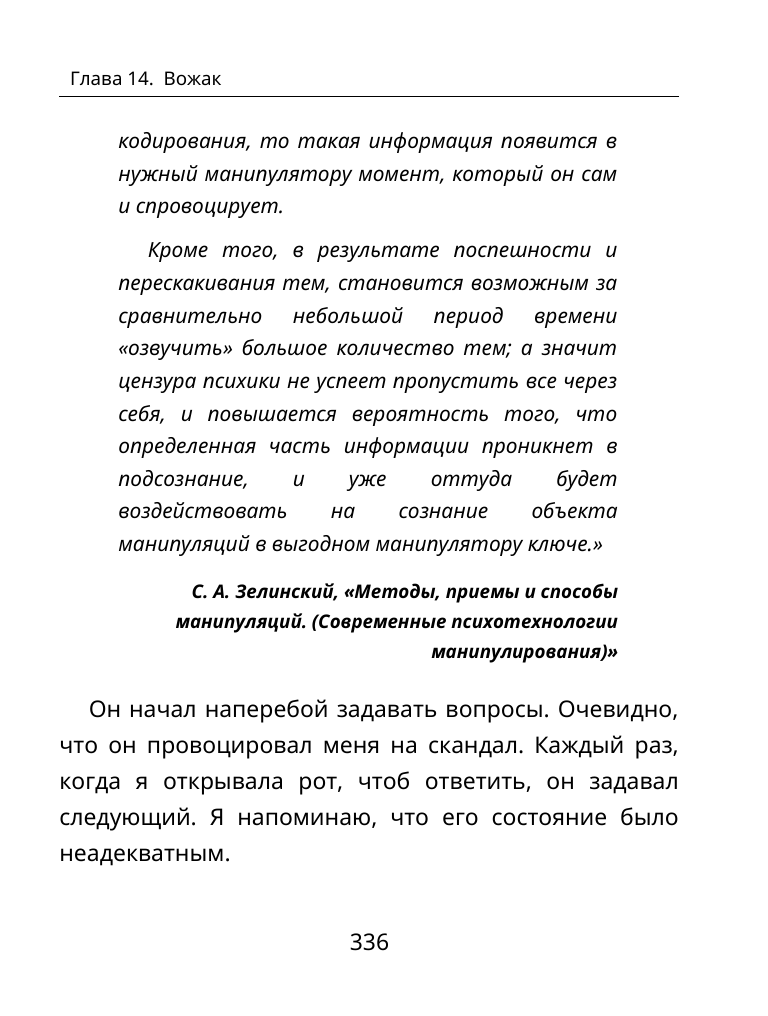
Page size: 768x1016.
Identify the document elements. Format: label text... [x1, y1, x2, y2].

text кодирования, то такая информация появится в нужный манипулятору момент, который он сам и спровоцирует. [118, 126, 620, 220]
text Он начал наперебой задавать вопросы. Очевидно, что он провоцировал меня на скандал. Каждый раз, когда я открывала рот, чтоб ответить, он задавал следующий. Я напоминаю, что его состояние было неадекватным. [59, 693, 679, 868]
text Кроме того, в результате поспешности и перескакивания тем, становится возможным за сравнительно небольшой период времени «озвучить» большое количество тем; а значит цензура психики не успеет пропустить все через себя, и повышается вероятность того, что определенная часть информации проникнет в подсознание, и уже оттуда будет воздействовать на сознание объекта манипуляций в выгодном манипулятору ключе.» [118, 236, 620, 557]
text С. А. Зелинский, «Методы, приемы и способы манипуляций. (Современные психотехнологии манипулирования)» [118, 573, 620, 663]
